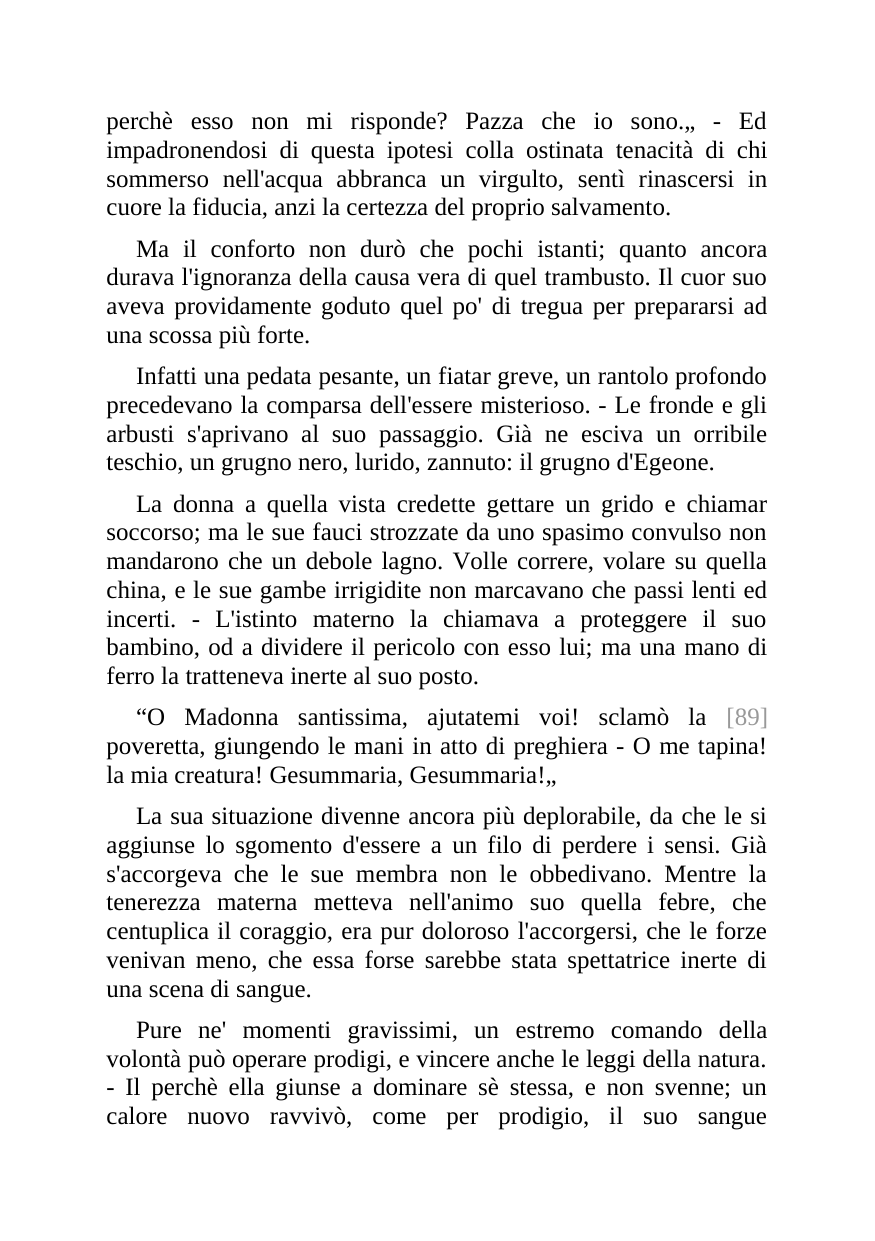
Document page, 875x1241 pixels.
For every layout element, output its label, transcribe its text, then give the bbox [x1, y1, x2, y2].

text Infatti una pedata pesante, un fiatar greve, un rantolo profondo precedevano la comparsa dell'essere misterioso. - Le fronde e gli arbusti s'aprivano al suo passaggio. Già ne esciva un orribile teschio, un grugno nero, lurido, zannuto: il grugno d'Egeone. [106, 361, 768, 476]
text La donna a quella vista credette gettare un grido e chiamar soccorso; ma le sue fauci strozzate da uno spasimo convulso non mandarono che un debole lagno. Volle correre, volare su quella china, e le sue gambe irrigidite non marcavano che passi lenti ed incerti. - L'istinto materno la chiamava a proteggere il suo bambino, od a dividere il pericolo con esso lui; ma una mano di ferro la tratteneva inerte al suo posto. [106, 489, 768, 690]
text “O Madonna santissima, ajutatemi voi! sclamò la [89] poveretta, giungendo le mani in atto di preghiera - O me tapina! la mia creatura! Gesummaria, Gesummaria!„ [106, 702, 768, 789]
text perchè esso non mi risponde? Pazza che io sono.„ - Ed impadronendosi di questa ipotesi colla ostinata tenacità di chi sommerso nell'acqua abbranca un virgulto, sentì rinascersi in cuore la fiducia, anzi la certezza del proprio salvamento. [106, 106, 768, 221]
text Ma il conforto non durò che pochi istanti; quanto ancora durava l'ignoranza della causa vera di quel trambusto. Il cuor suo aveva providamente goduto quel po' di tregua per prepararsi ad una scossa più forte. [106, 234, 768, 349]
text La sua situazione divenne ancora più deplorabile, da che le si aggiunse lo sgomento d'essere a un filo di perdere i sensi. Già s'accorgeva che le sue membra non le obbedivano. Mentre la tenerezza materna metteva nell'animo suo quella febre, che centuplica il coraggio, era pur doloroso l'accorgersi, che le forze venivan meno, che essa forse sarebbe stata spettatrice inerte di una scena di sangue. [106, 801, 768, 1002]
text Pure ne' momenti gravissimi, un estremo comando della volontà può operare prodigi, e vincere anche le leggi della natura. - Il perchè ella giunse a dominare sè stessa, e non svenne; un calore nuovo ravvivò, come per prodigio, il suo sangue [106, 1015, 768, 1130]
